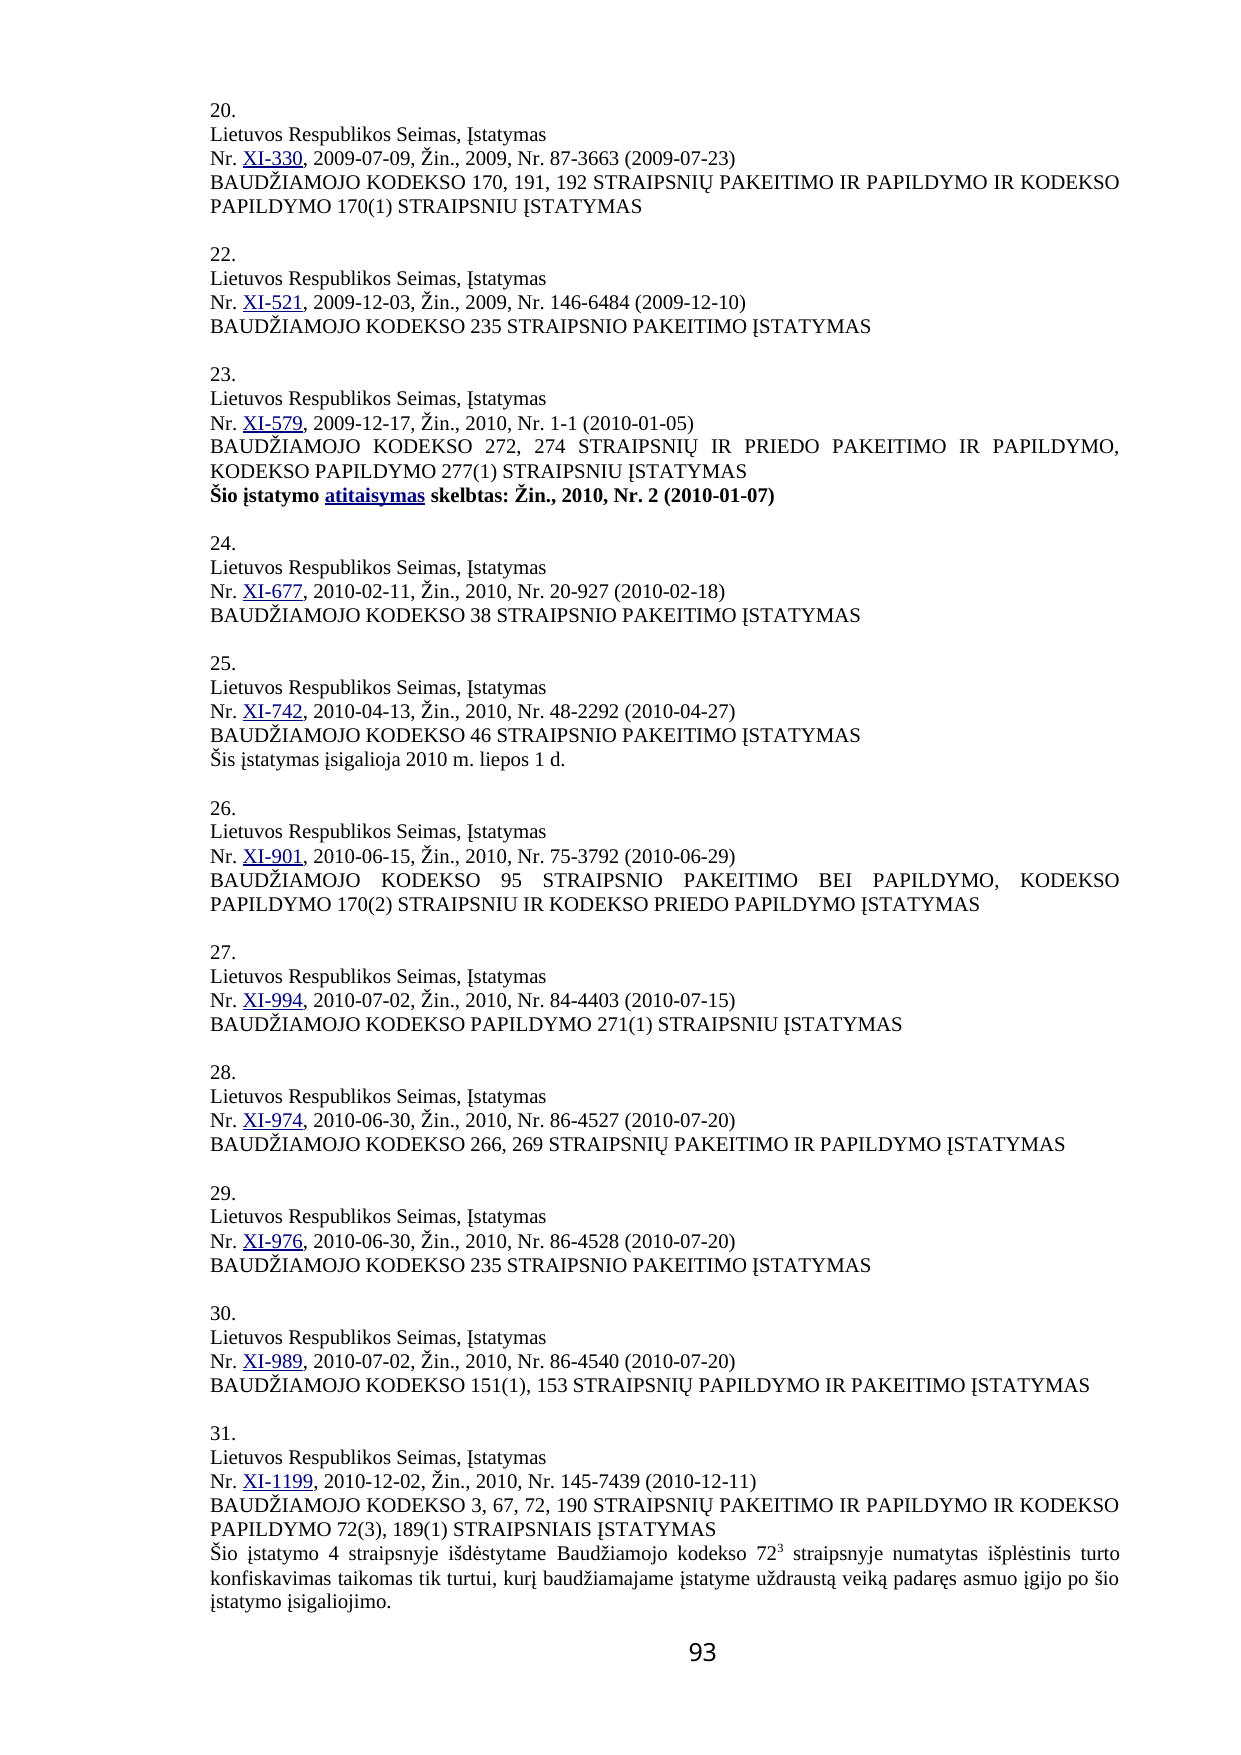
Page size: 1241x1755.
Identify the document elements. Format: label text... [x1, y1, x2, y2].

text Nr. XI-901, 2010-06-15, Žin., 2010, Nr. 75-3792 (2010-06-29) [210, 843, 1120, 868]
text Nr. XI-742, 2010-04-13, Žin., 2010, Nr. 48-2292 (2010-04-27) [210, 699, 1120, 723]
text Nr. XI-994, 2010-07-02, Žin., 2010, Nr. 84-4403 (2010-07-15) [210, 988, 1120, 1012]
text BAUDŽIAMOJO KODEKSO 46 STRAIPSNIO PAKEITIMO ĮSTATYMAS [210, 723, 1120, 747]
text BAUDŽIAMOJO KODEKSO PAPILDYMO 271(1) STRAIPSNIU ĮSTATYMAS [210, 1012, 1120, 1036]
text Lietuvos Respublikos Seimas, Įstatymas [210, 964, 1120, 988]
text 25. [210, 651, 1120, 675]
text Nr. XI-1199, 2010-12-02, Žin., 2010, Nr. 145-7439 (2010-12-11) [210, 1469, 1120, 1493]
text BAUDŽIAMOJO KODEKSO 266, 269 STRAIPSNIŲ PAKEITIMO IR PAPILDYMO ĮSTATYMAS [210, 1132, 1120, 1156]
text BAUDŽIAMOJO KODEKSO 235 STRAIPSNIO PAKEITIMO ĮSTATYMAS [210, 314, 1120, 338]
text Nr. XI-330, 2009-07-09, Žin., 2009, Nr. 87-3663 (2009-07-23) [210, 146, 1120, 170]
text Lietuvos Respublikos Seimas, Įstatymas [210, 675, 1120, 699]
text 31. [210, 1421, 1120, 1445]
text Lietuvos Respublikos Seimas, Įstatymas [210, 1445, 1120, 1469]
text Šio įstatymo atitaisymas skelbtas: Žin., 2010, Nr. 2 (2010-01-07) [210, 483, 1120, 507]
text 28. [210, 1060, 1120, 1084]
text Lietuvos Respublikos Seimas, Įstatymas [210, 1204, 1120, 1228]
text BAUDŽIAMOJO KODEKSO 272, 274 STRAIPSNIŲ IR PRIEDO PAKEITIMO IR PAPILDYMO, KODEKSO PAPILDYMO 277(1) STRAIPSNIU ĮSTATYMAS [210, 434, 1120, 483]
text Lietuvos Respublikos Seimas, Įstatymas [210, 266, 1120, 290]
text Lietuvos Respublikos Seimas, Įstatymas [210, 122, 1120, 146]
text Lietuvos Respublikos Seimas, Įstatymas [210, 386, 1120, 410]
text Šio įstatymo 4 straipsnyje išdėstytame Baudžiamojo kodekso 723 straipsnyje numatytas išplėstinis turto konfiskavimas taikomas tik turtui, kurį baudžiamajame įstatyme uždraustą veiką padaręs asmuo įgijo po šio įstatymo įsigaliojimo. [210, 1541, 1120, 1613]
text Nr. XI-976, 2010-06-30, Žin., 2010, Nr. 86-4528 (2010-07-20) [210, 1228, 1120, 1253]
text 22. [210, 242, 1120, 266]
text 30. [210, 1301, 1120, 1325]
text BAUDŽIAMOJO KODEKSO 38 STRAIPSNIO PAKEITIMO ĮSTATYMAS [210, 603, 1120, 627]
text Nr. XI-989, 2010-07-02, Žin., 2010, Nr. 86-4540 (2010-07-20) [210, 1349, 1120, 1373]
text Lietuvos Respublikos Seimas, Įstatymas [210, 1325, 1120, 1349]
text Šis įstatymas įsigalioja 2010 m. liepos 1 d. [210, 747, 1120, 771]
text 24. [210, 531, 1120, 555]
text Nr. XI-521, 2009-12-03, Žin., 2009, Nr. 146-6484 (2009-12-10) [210, 290, 1120, 314]
text 29. [210, 1180, 1120, 1204]
text Nr. XI-677, 2010-02-11, Žin., 2010, Nr. 20-927 (2010-02-18) [210, 579, 1120, 603]
text BAUDŽIAMOJO KODEKSO 151(1), 153 STRAIPSNIŲ PAPILDYMO IR PAKEITIMO ĮSTATYMAS [210, 1373, 1120, 1397]
text BAUDŽIAMOJO KODEKSO 170, 191, 192 STRAIPSNIŲ PAKEITIMO IR PAPILDYMO IR KODEKSO PAPILDYMO 170(1) STRAIPSNIU ĮSTATYMAS [210, 170, 1120, 218]
text BAUDŽIAMOJO KODEKSO 95 STRAIPSNIO PAKEITIMO BEI PAPILDYMO, KODEKSO PAPILDYMO 170(2) STRAIPSNIU IR KODEKSO PRIEDO PAPILDYMO ĮSTATYMAS [210, 868, 1120, 916]
text 23. [210, 362, 1120, 386]
text BAUDŽIAMOJO KODEKSO 235 STRAIPSNIO PAKEITIMO ĮSTATYMAS [210, 1253, 1120, 1277]
text Lietuvos Respublikos Seimas, Įstatymas [210, 1084, 1120, 1108]
text Lietuvos Respublikos Seimas, Įstatymas [210, 819, 1120, 843]
text 26. [210, 795, 1120, 819]
text BAUDŽIAMOJO KODEKSO 3, 67, 72, 190 STRAIPSNIŲ PAKEITIMO IR PAPILDYMO IR KODEKSO PAPILDYMO 72(3), 189(1) STRAIPSNIAIS ĮSTATYMAS [210, 1493, 1120, 1541]
text 27. [210, 940, 1120, 964]
text Nr. XI-579, 2009-12-17, Žin., 2010, Nr. 1-1 (2010-01-05) [210, 410, 1120, 434]
text 20. [210, 98, 1120, 122]
text Lietuvos Respublikos Seimas, Įstatymas [210, 555, 1120, 579]
text Nr. XI-974, 2010-06-30, Žin., 2010, Nr. 86-4527 (2010-07-20) [210, 1108, 1120, 1132]
